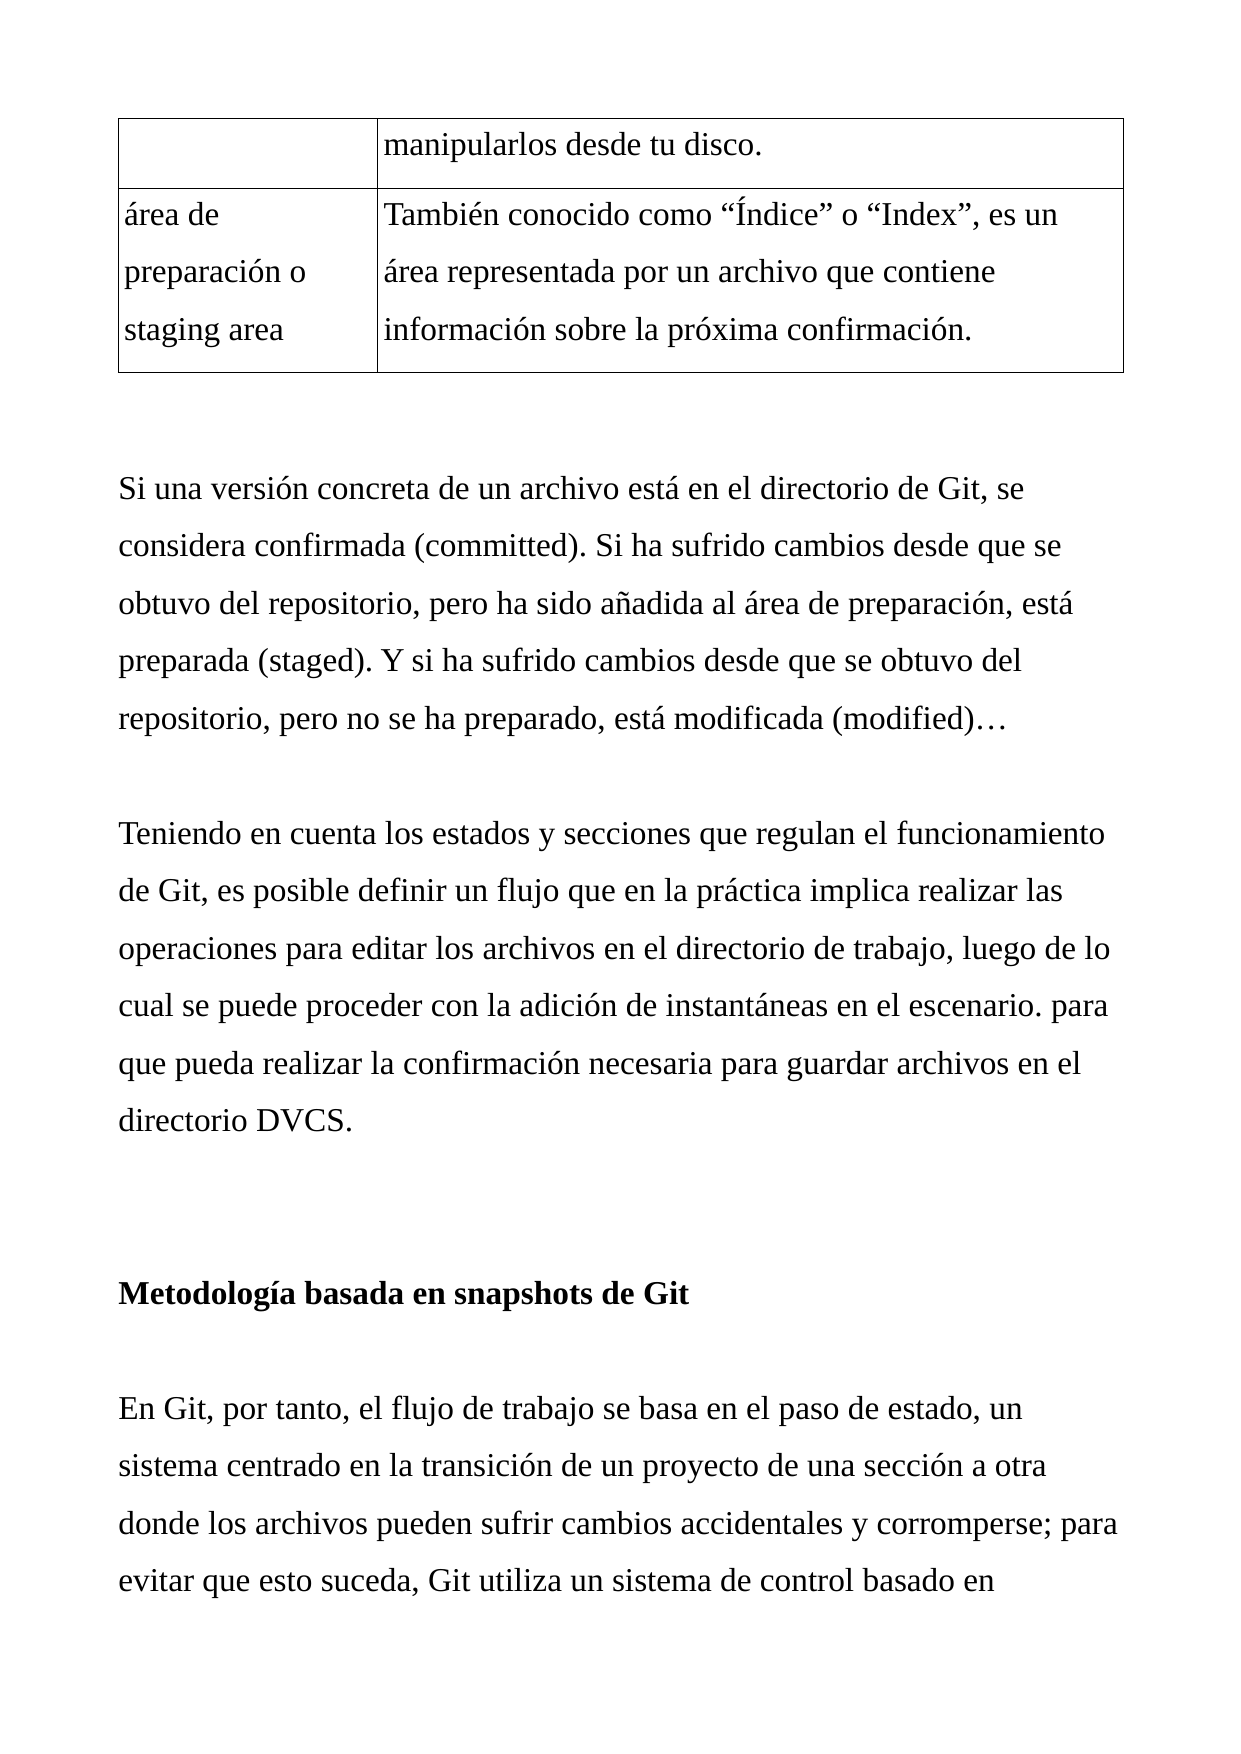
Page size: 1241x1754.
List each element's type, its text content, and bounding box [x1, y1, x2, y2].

table_cell [119, 119, 377, 188]
table_cell área de preparación o staging area [119, 189, 377, 372]
text Metodología basada en snapshots de Git [118, 1273, 1122, 1311]
text Si una versión concreta de un archivo está en el directorio de Git, se considera confirmada (committed). Si ha sufrido cambios desde que se obtuvo del repositorio, pero ha sido añadida al área de preparación, está preparada (staged). Y si ha sufrido cambios desde que se obtuvo del repositorio, pero no se ha preparado, está modificada (modified)… [118, 468, 1122, 736]
text En Git, por tanto, el flujo de trabajo se basa en el paso de estado, un sistema centrado en la transición de un proyecto de una sección a otra donde los archivos pueden sufrir cambios accidentales y corromperse; para evitar que esto suceda, Git utiliza un sistema de control basado en [118, 1388, 1122, 1599]
table_cell También conocido como “Índice” o “Index”, es un área representada por un archivo que contiene información sobre la próxima confirmación. [378, 189, 1123, 372]
text Teniendo en cuenta los estados y secciones que regulan el funcionamiento de Git, es posible definir un flujo que en la práctica implica realizar las operaciones para editar los archivos en el directorio de trabajo, luego de lo cual se puede proceder con la adición de instantáneas en el escenario. para que pueda realizar la confirmación necesaria para guardar archivos en el directorio DVCS. [118, 813, 1122, 1139]
table_cell manipularlos desde tu disco. [378, 119, 1123, 188]
